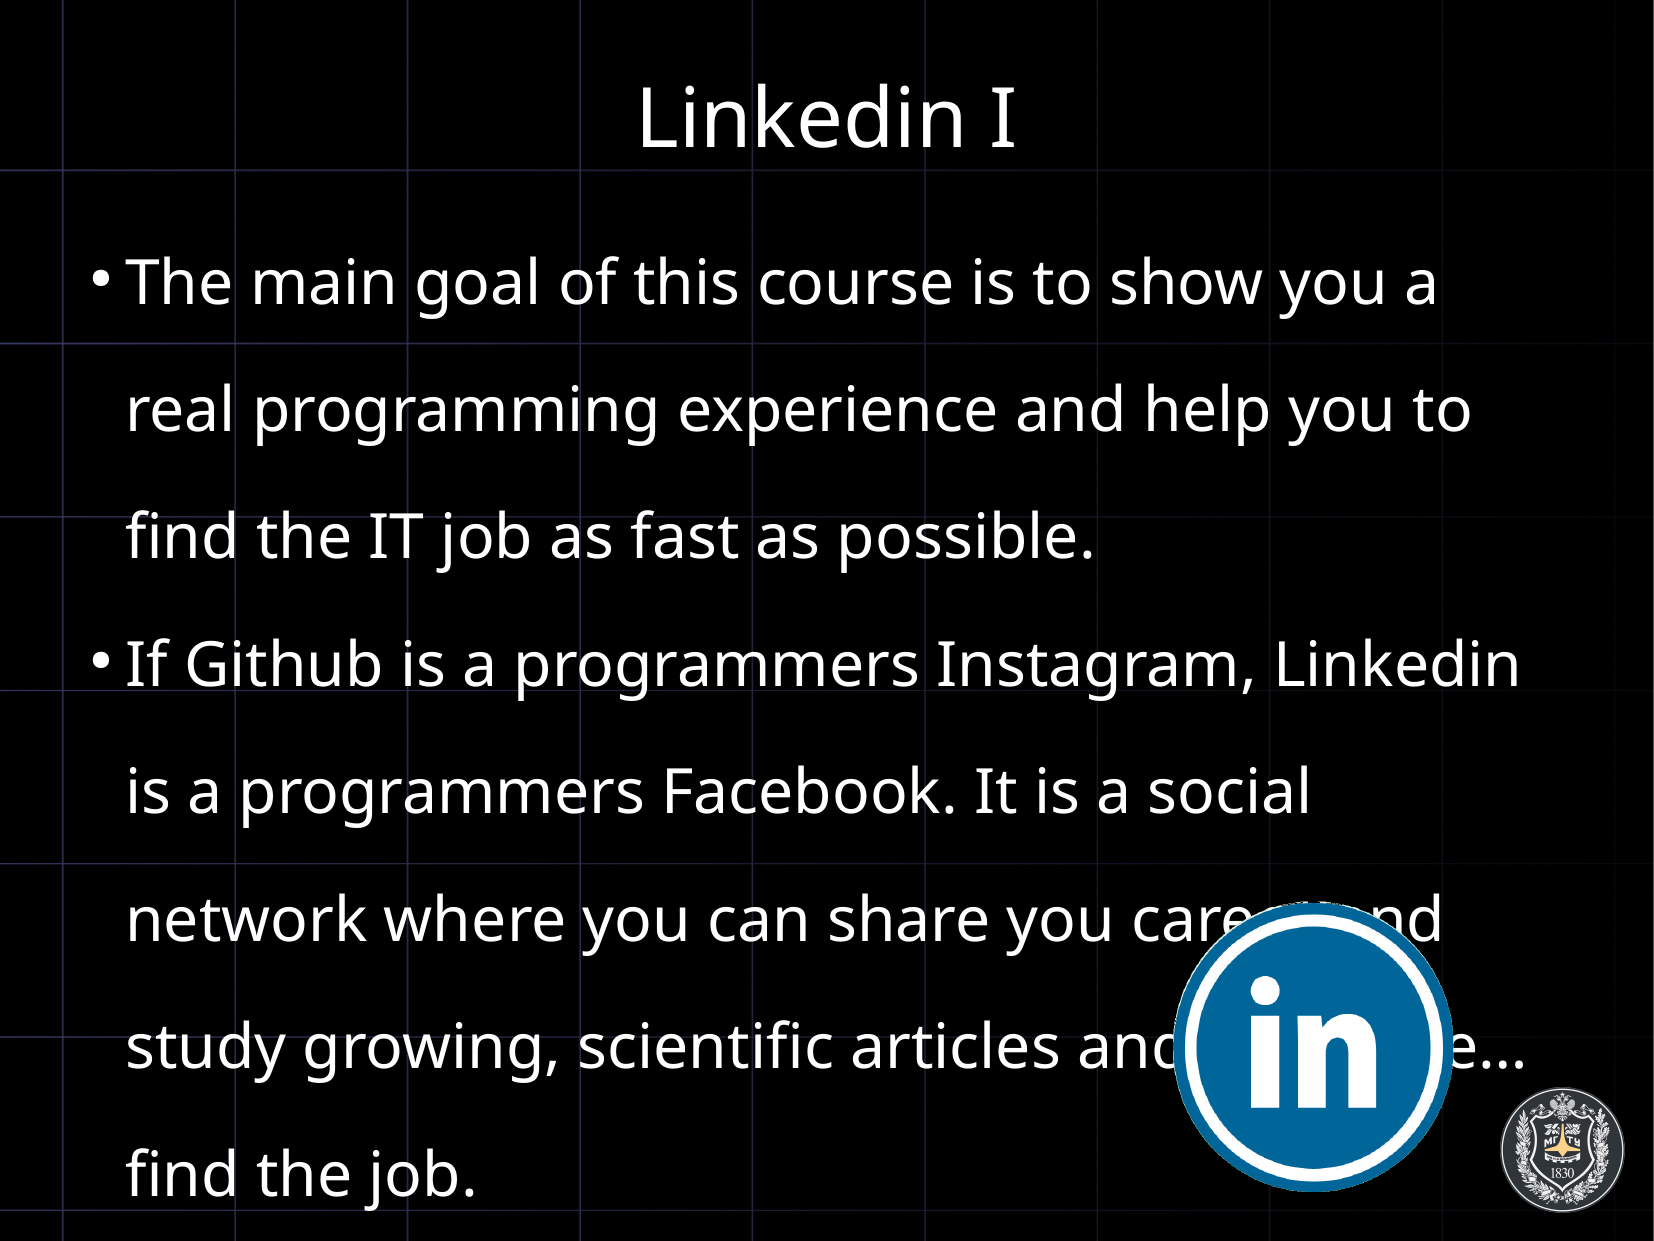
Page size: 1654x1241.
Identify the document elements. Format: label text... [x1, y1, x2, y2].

text_box The main goal of this course is to show you a real programming experience and help you to find the IT job as fast as possible. If Github is a programmers Instagram, Linkedin is a programmers Facebook. It is a social network where you can share you career and study growing, scientific articles and of course… find the job. It is highly recommended to create a Linkedin profile and keep it actual. [75, 187, 1576, 1046]
title Linkedin I [82, 37, 1571, 187]
picture [0, 0, 1654, 1241]
